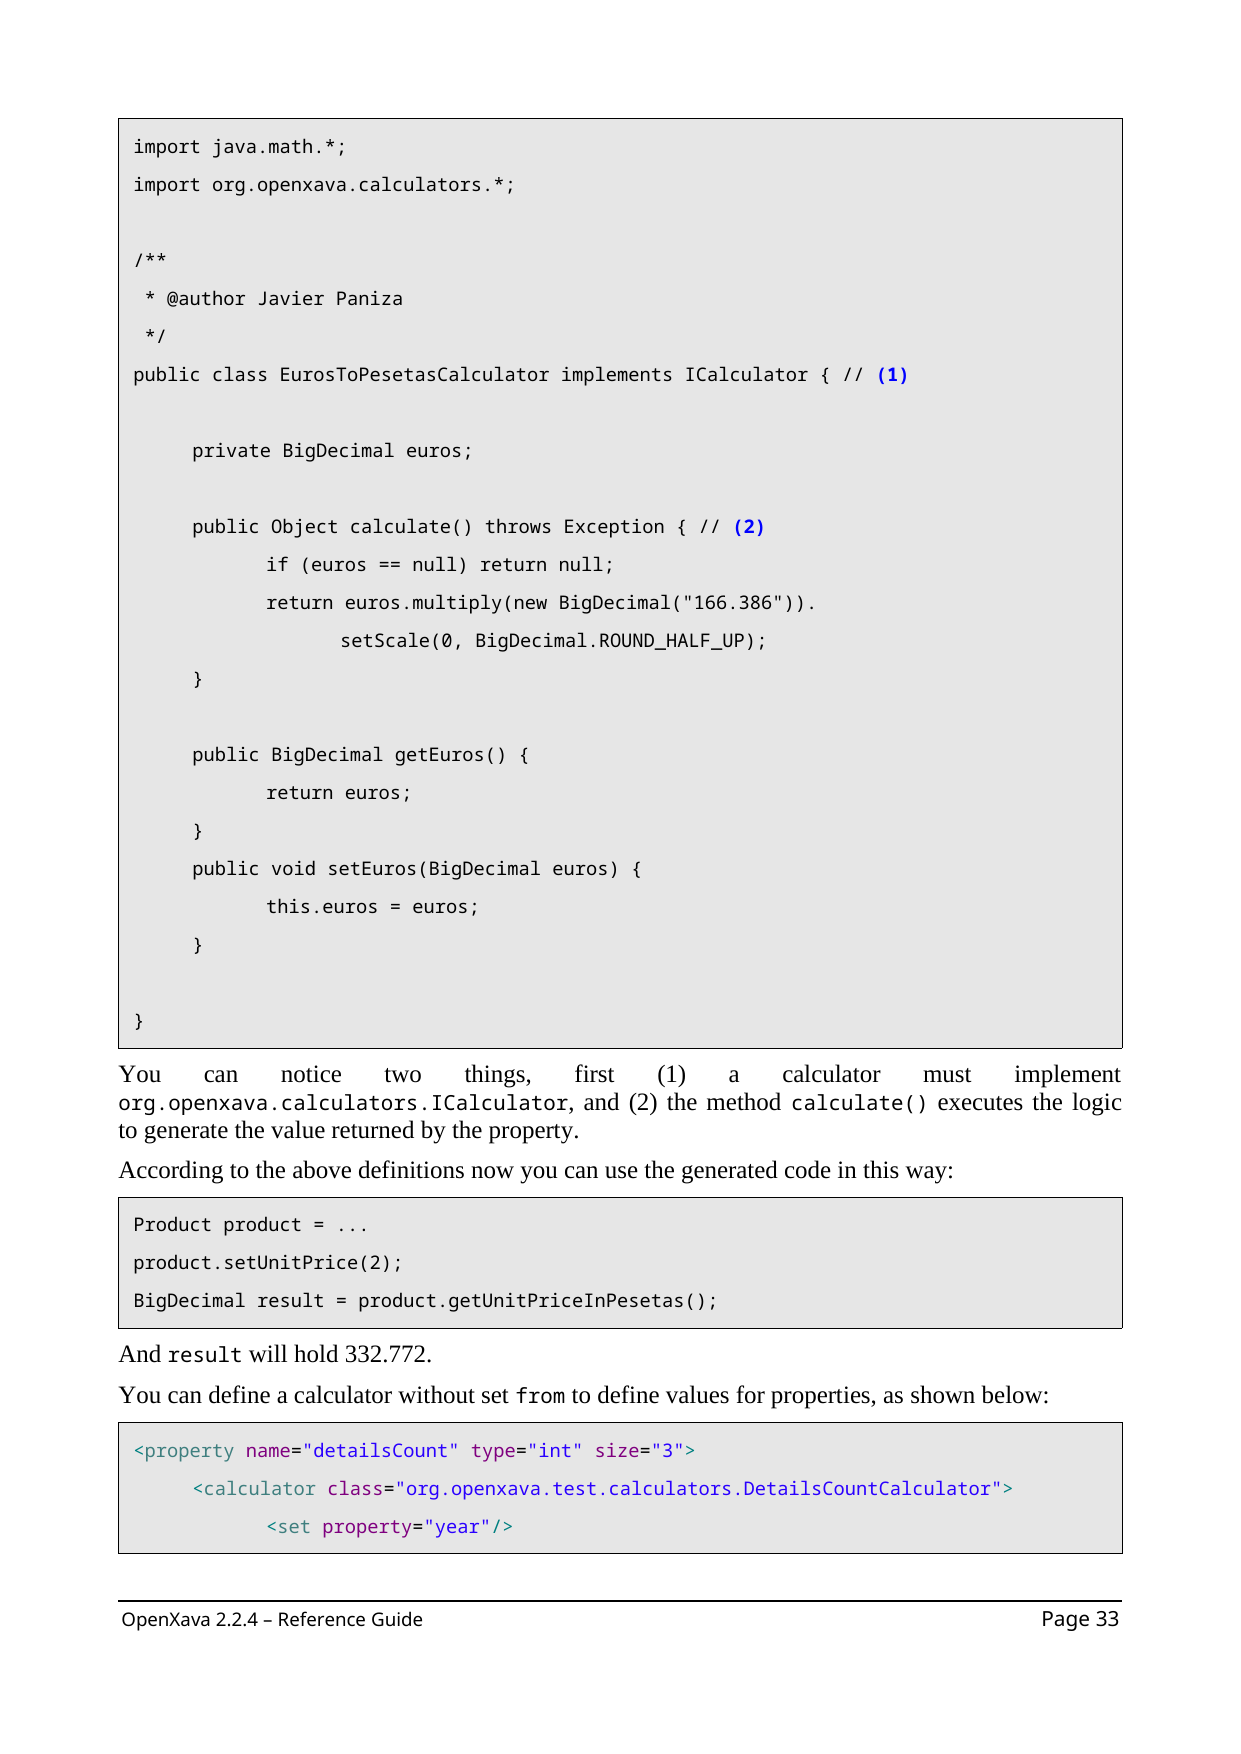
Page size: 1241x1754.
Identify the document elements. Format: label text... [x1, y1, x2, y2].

text <property name="detailsCount" type="int" size="3"> [119, 1423, 1122, 1460]
text setScale(0, BigDecimal.ROUND_HALF_UP); [119, 612, 1122, 650]
text And result will hold 332.772. [118, 1341, 1122, 1369]
text if (euros == null) return null; [119, 536, 1122, 574]
text * @author Javier Paniza [119, 270, 1122, 308]
text return euros; [119, 764, 1122, 802]
text public BigDecimal getEuros() { [119, 726, 1122, 764]
text public class EurosToPesetasCalculator implements ICalculator { // (1) [119, 346, 1122, 384]
text return euros.multiply(new BigDecimal("166.386")). [119, 574, 1122, 612]
text */ [119, 308, 1122, 346]
text import org.openxava.calculators.*; [119, 156, 1122, 194]
text <set property="year"/> [119, 1498, 1122, 1553]
text According to the above definitions now you can use the generated code in this way: [118, 1157, 1122, 1184]
text /** [119, 232, 1122, 270]
text product.setUnitPrice(2); [119, 1235, 1122, 1273]
text You can define a calculator without set from to define values for properties, as shown below: [118, 1381, 1122, 1409]
text } [119, 917, 1122, 954]
text } [119, 993, 1122, 1048]
text } [119, 650, 1122, 688]
text } [119, 802, 1122, 841]
text <calculator class="org.openxava.test.calculators.DetailsCountCalculator"> [119, 1460, 1122, 1498]
text Product product = ... [119, 1198, 1122, 1235]
text this.euros = euros; [119, 878, 1122, 917]
text private BigDecimal euros; [119, 422, 1122, 460]
text public void setEuros(BigDecimal euros) { [119, 841, 1122, 878]
text public Object calculate() throws Exception { // (2) [119, 498, 1122, 536]
text You can notice two things, first (1) a calculator must implement org.openxava.calculators.ICalculator, and (2) the method calculate() executes the logic to generate the value returned by the property. [118, 1060, 1122, 1144]
text import java.math.*; [119, 119, 1122, 156]
text BigDecimal result = product.getUnitPriceInPesetas(); [119, 1273, 1122, 1328]
